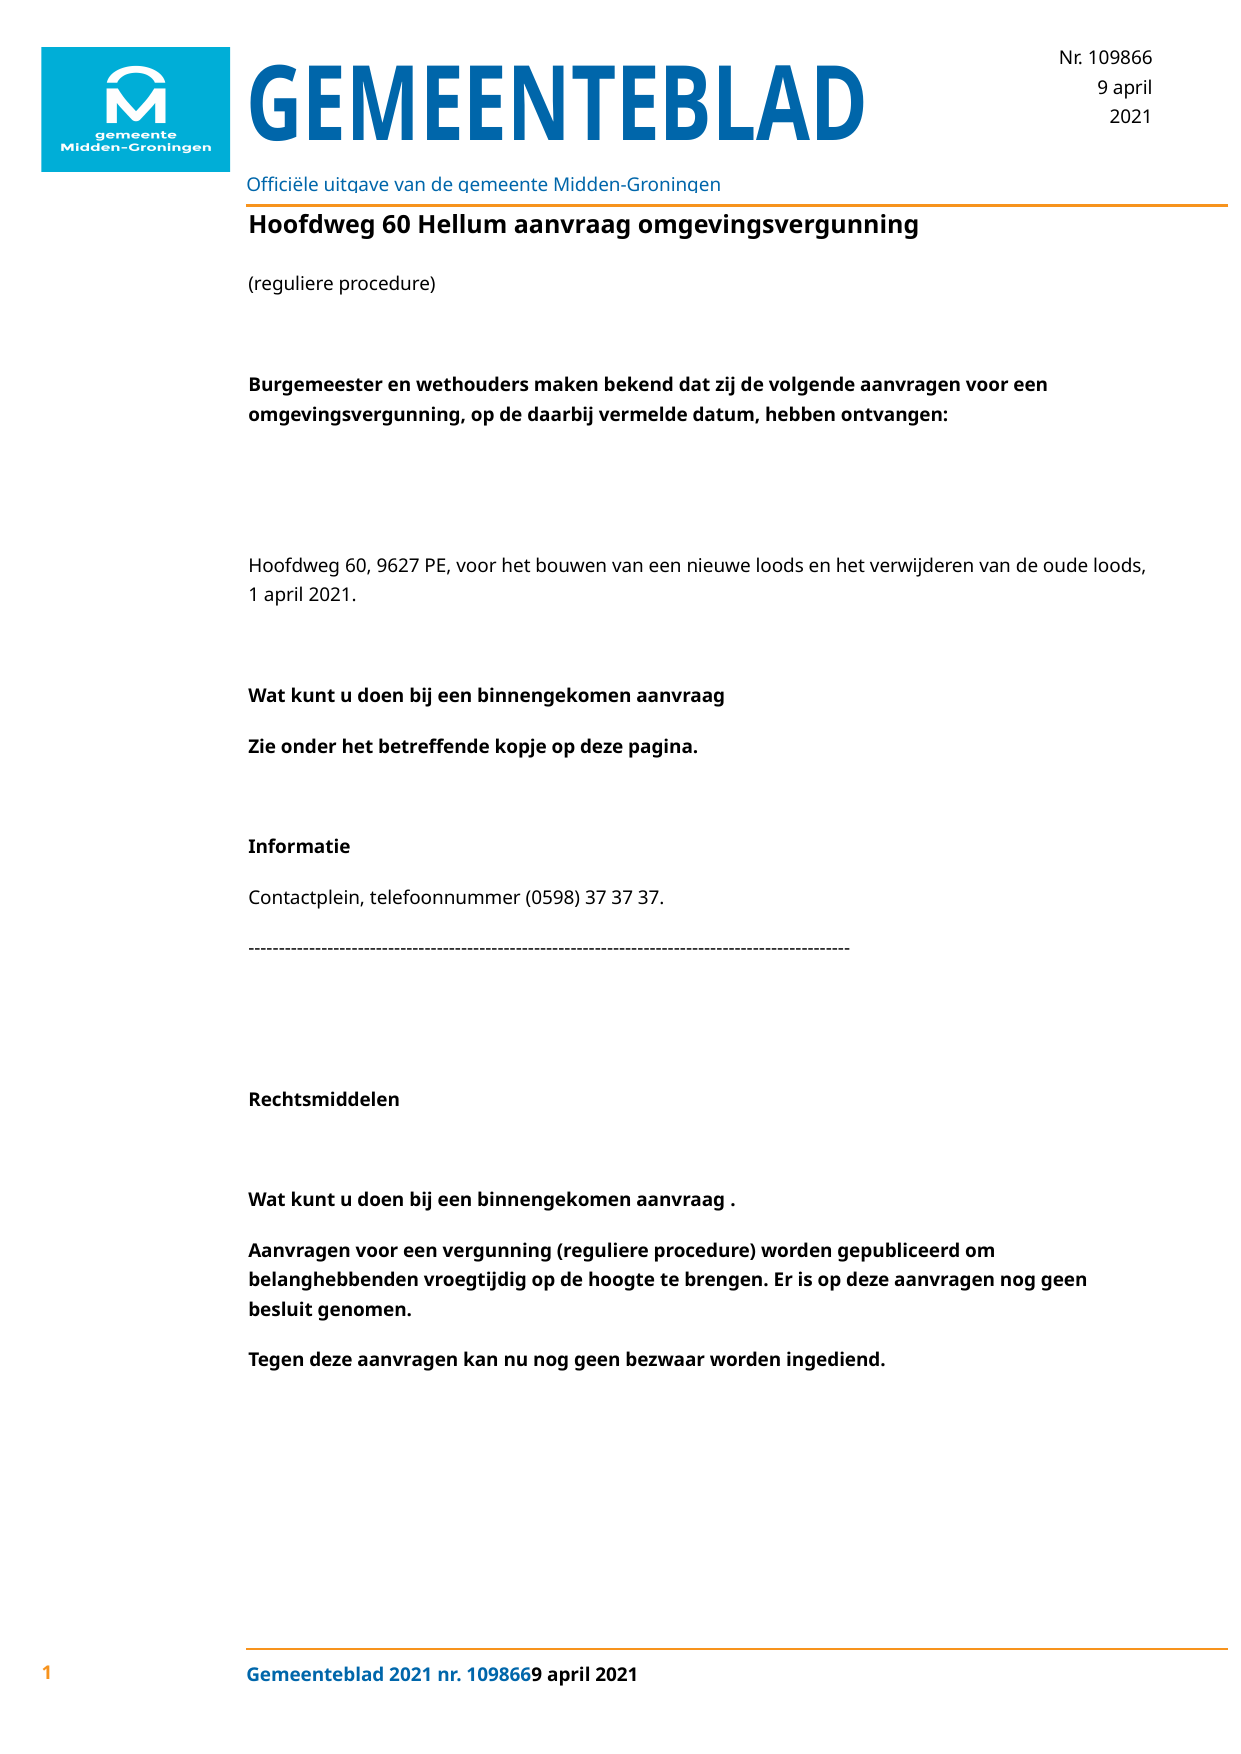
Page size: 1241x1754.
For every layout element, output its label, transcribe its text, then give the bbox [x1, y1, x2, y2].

text Aanvragen voor een vergunning (reguliere procedure) worden gepubliceerd om belanghebbenden vroegtijdig op de hoogte te brengen. Er is op deze aanvragen nog geen besluit genomen. [248, 1237, 1152, 1322]
text Informatie [248, 834, 1152, 859]
text Contactplein, telefoonnummer (0598) 37 37 37. [248, 884, 1152, 910]
picture [108, 66, 164, 82]
text Tegen deze aanvragen kan nu nog geen bezwaar worden ingediend. [248, 1347, 1152, 1372]
text Wat kunt u doen bij een binnengekomen aanvraag [248, 682, 1152, 708]
text (reguliere procedure) [248, 270, 1152, 296]
text Burgemeester en wethouders maken bekend dat zij de volgende aanvragen voor een omgevingsvergunning, op de daarbij vermelde datum, hebben ontvangen: [248, 371, 1152, 426]
picture [107, 89, 165, 122]
text Wat kunt u doen bij een binnengekomen aanvraag . [248, 1187, 1152, 1212]
text Hoofdweg 60, 9627 PE, voor het bouwen van een nieuwe loods en het verwijderen van de oude loods, 1 april 2021. [248, 552, 1152, 607]
text Hoofdweg 60 Hellum aanvraag omgevingsvergunning [248, 207, 1152, 241]
text Zie onder het betreffende kopje op deze pagina. [248, 733, 1152, 758]
picture [184, 146, 190, 153]
text --------------------------------------------------------------------------------------------------- [248, 934, 1152, 960]
text Rechtsmiddelen [248, 1086, 1152, 1111]
